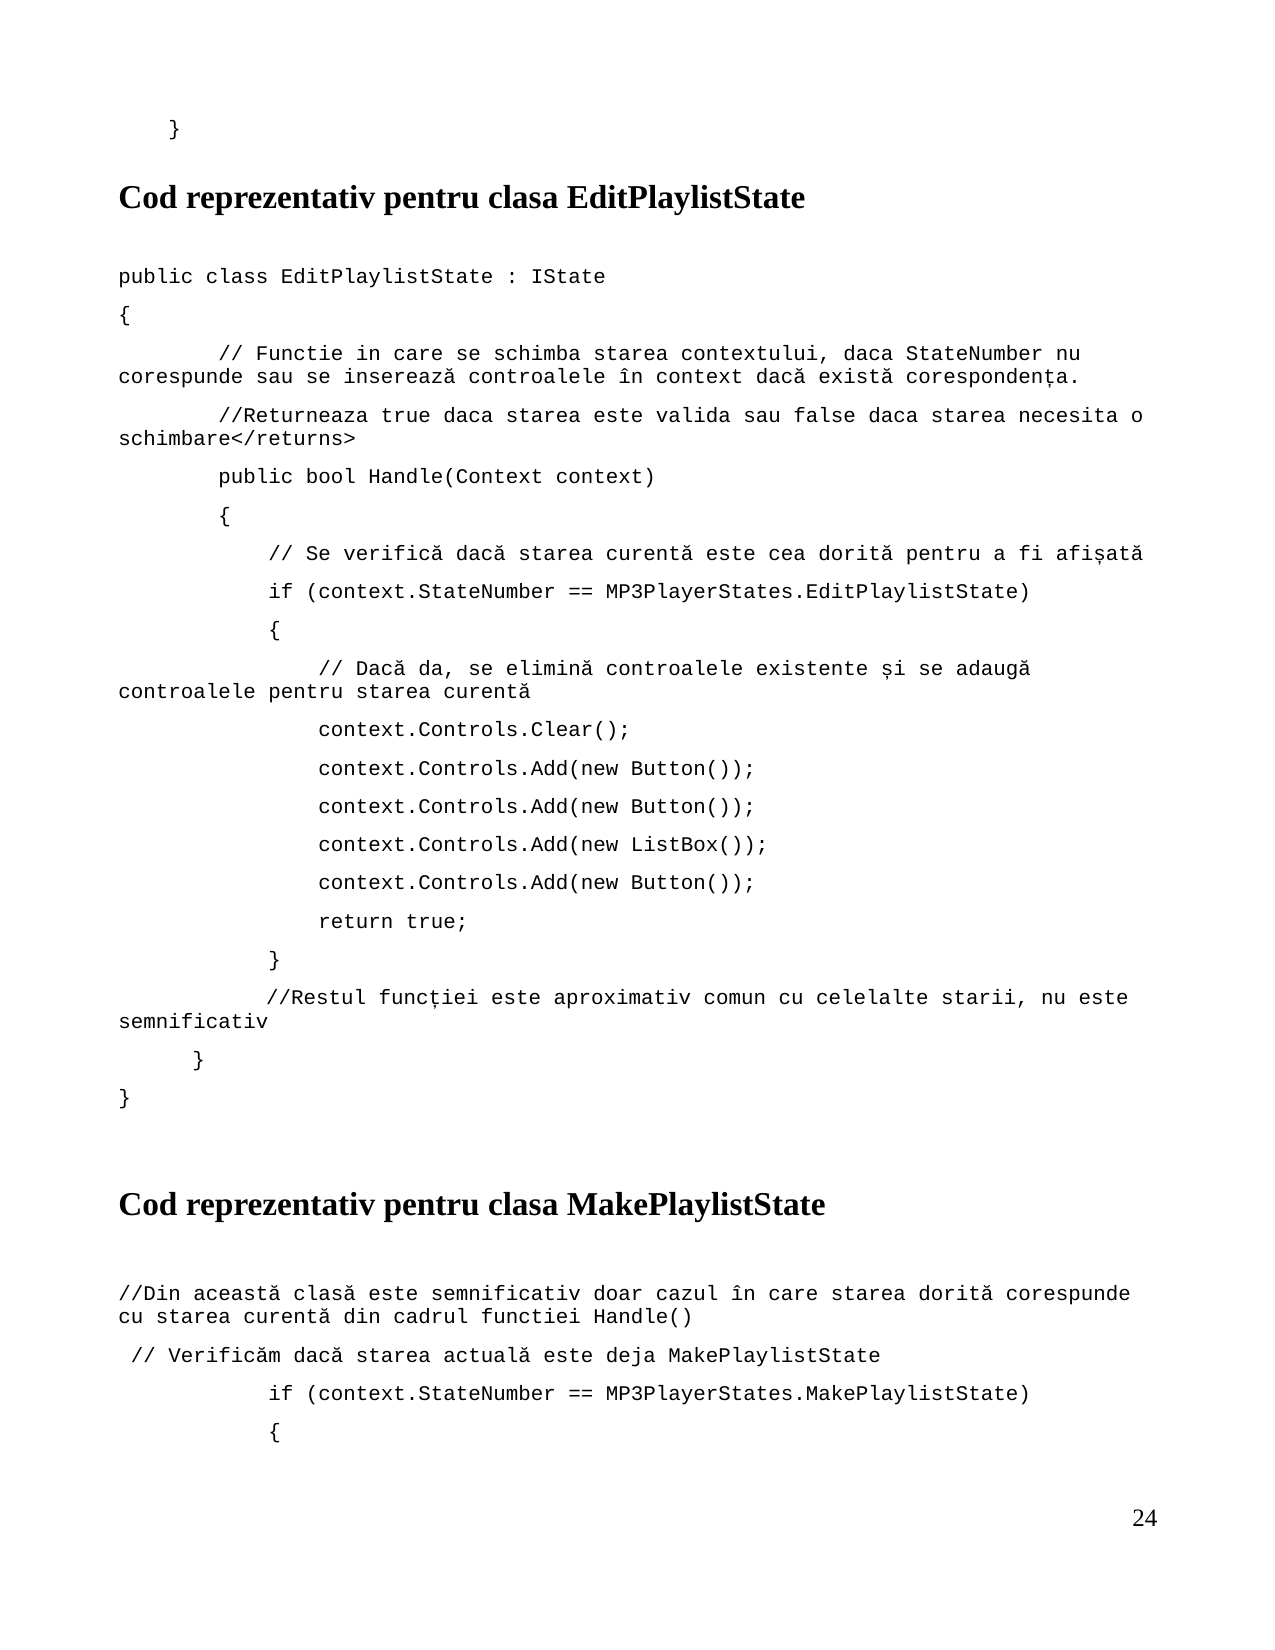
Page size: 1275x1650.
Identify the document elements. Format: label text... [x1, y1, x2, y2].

text } [118, 949, 1157, 972]
text } [118, 1087, 1157, 1111]
text context.Controls.Add(new Button()); [118, 796, 1157, 819]
text context.Controls.Add(new Button()); [118, 758, 1157, 781]
text context.Controls.Clear(); [118, 719, 1157, 743]
text // Dacă da, se elimină controalele existente și se adaugă controalele pentru starea curentă [118, 658, 1157, 705]
text //Din această clasă este semnificativ doar cazul în care starea dorită corespunde cu starea curentă din cadrul functiei Handle() [118, 1283, 1157, 1330]
text //Returneaza true daca starea este valida sau false daca starea necesita o schimbare</returns> [118, 404, 1157, 452]
text { [118, 505, 1157, 528]
text public bool Handle(Context context) [118, 466, 1157, 490]
text //Restul funcției este aproximativ comun cu celelalte starii, nu este semnificativ [118, 987, 1157, 1034]
subtitle Cod reprezentativ pentru clasa MakePlaylistState [118, 1184, 1157, 1223]
text if (context.StateNumber == MP3PlayerStates.EditPlaylistState) [118, 581, 1157, 605]
text { [118, 619, 1157, 643]
text if (context.StateNumber == MP3PlayerStates.MakePlaylistState) [118, 1383, 1157, 1407]
text context.Controls.Add(new Button()); [118, 872, 1157, 896]
text public class EditPlaylistState : IState [118, 266, 1157, 290]
text // Verificăm dacă starea actuală este deja MakePlaylistState [118, 1345, 1157, 1368]
subtitle Cod reprezentativ pentru clasa EditPlaylistState [118, 177, 1157, 216]
text // Functie in care se schimba starea contextului, daca StateNumber nu corespunde sau se inserează controalele în context dacă există corespondența. [118, 343, 1157, 390]
text { [118, 1421, 1157, 1445]
text context.Controls.Add(new ListBox()); [118, 834, 1157, 858]
text // Se verifică dacă starea curentă este cea dorită pentru a fi afișată [118, 543, 1157, 567]
text { [118, 304, 1157, 328]
text return true; [118, 911, 1157, 934]
text } [118, 118, 1157, 142]
text } [118, 1049, 1157, 1073]
